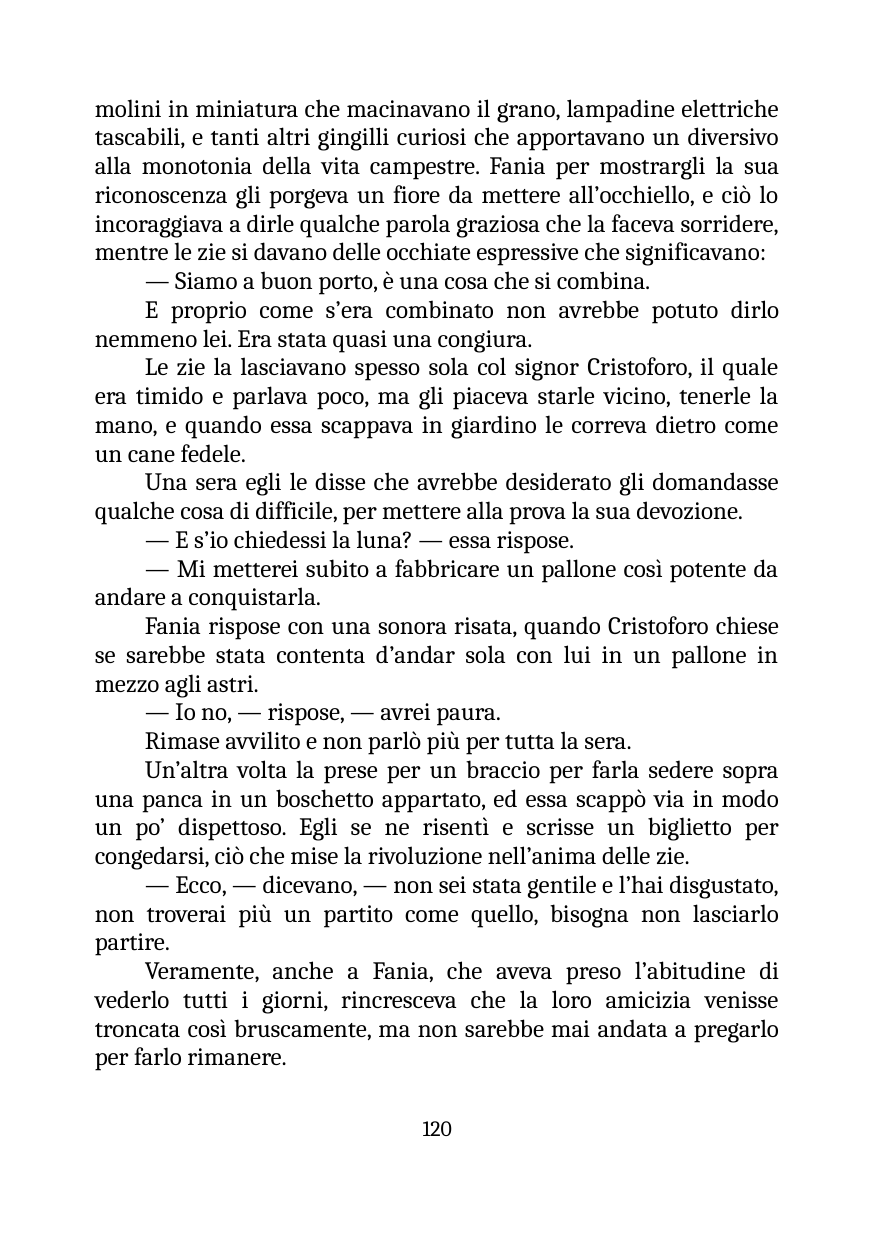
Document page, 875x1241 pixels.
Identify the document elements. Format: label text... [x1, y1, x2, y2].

text — Siamo a buon porto, è una cosa che si combina. [94, 267, 779, 296]
text — Mi metterei subito a fabbricare un pallone così potente da andare a conquistarla. [94, 554, 779, 612]
text Fania rispose con una sonora risata, quando Cristoforo chiese se sarebbe stata contenta d’andar sola con lui in un pallone in mezzo agli astri. [94, 612, 779, 698]
text Veramente, anche a Fania, che aveva preso l’abitudine di vederlo tutti i giorni, rincresceva che la loro amicizia venisse troncata così bruscamente, ma non sarebbe mai andata a pregarlo per farlo rimanere. [94, 957, 779, 1072]
text — Ecco, — dicevano, — non sei stata gentile e l’hai disgustato, non troverai più un partito come quello, bisogna non lasciarlo partire. [94, 871, 779, 957]
text Un’altra volta la prese per un braccio per farla sedere sopra una panca in un boschetto appartato, ed essa scappò via in modo un po’ dispettoso. Egli se ne risentì e scrisse un biglietto per congedarsi, ciò che mise la rivoluzione nell’anima delle zie. [94, 756, 779, 871]
text — E s’io chiedessi la luna? — essa rispose. [94, 526, 779, 554]
text Le zie la lasciavano spesso sola col signor Cristoforo, il quale era timido e parlava poco, ma gli piaceva starle vicino, tenerle la mano, e quando essa scappava in giardino le correva dietro come un cane fedele. [94, 353, 779, 468]
text — Io no, — rispose, — avrei paura. [94, 698, 779, 727]
text E proprio come s’era combinato non avrebbe potuto dirlo nemmeno lei. Era stata quasi una congiura. [94, 296, 779, 353]
text molini in miniatura che macinavano il grano, lampadine elettriche tascabili, e tanti altri gingilli curiosi che apportavano un diversivo alla monotonia della vita campestre. Fania per mostrargli la sua riconoscenza gli porgeva un fiore da mettere all’occhiello, e ciò lo incoraggiava a dirle qualche parola graziosa che la faceva sorridere, mentre le zie si davano delle occhiate espressive che significavano: [94, 94, 779, 267]
text Rimase avvilito e non parlò più per tutta la sera. [94, 727, 779, 756]
text Una sera egli le disse che avrebbe desiderato gli domandasse qualche cosa di difficile, per mettere alla prova la sua devozione. [94, 468, 779, 526]
